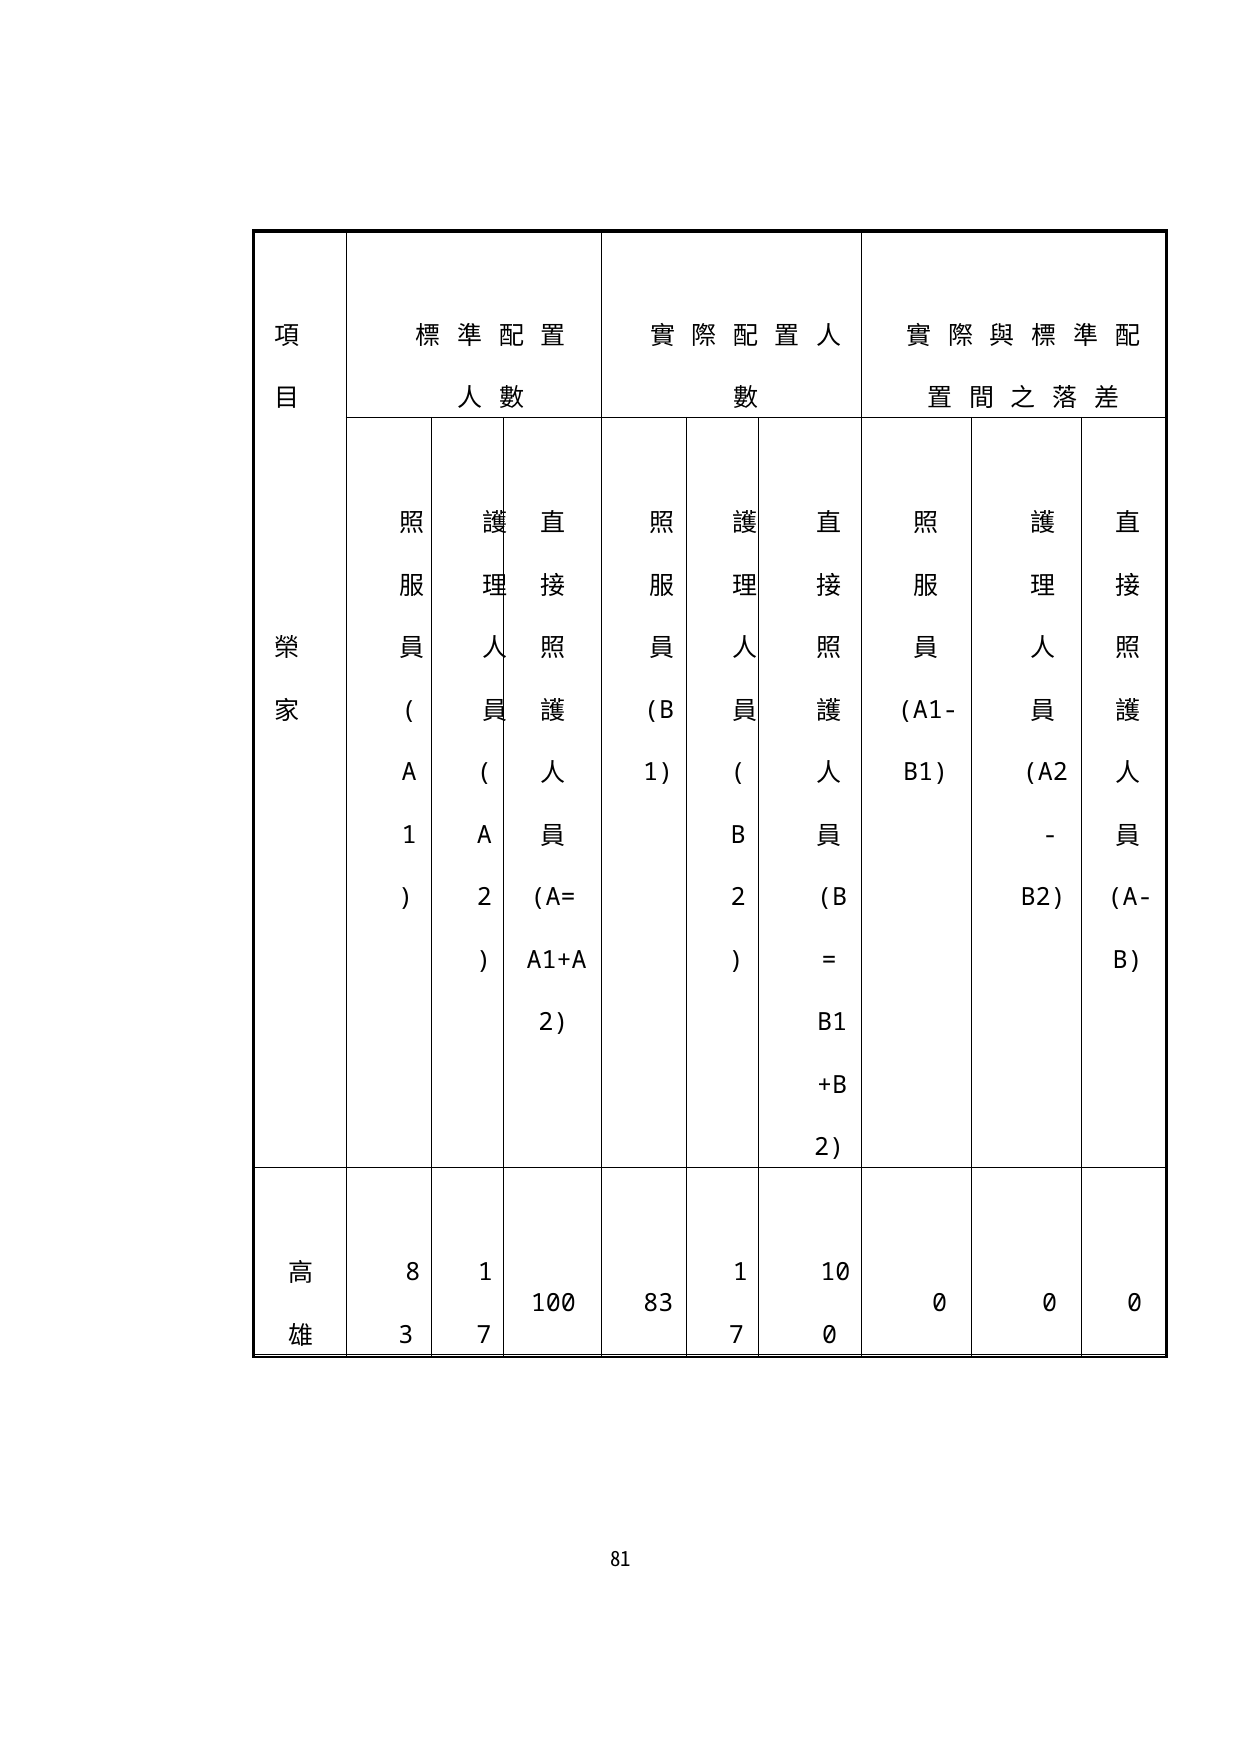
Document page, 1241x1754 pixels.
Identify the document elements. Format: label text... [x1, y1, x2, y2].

table_cell 0 [862, 1168, 971, 1354]
table_cell 100 [504, 1168, 601, 1354]
table_cell 0 [1082, 1168, 1165, 1354]
table_cell 護理人員 (B2) [687, 418, 758, 1167]
table_cell 高雄 [255, 1168, 346, 1354]
table_cell 護理 人員 (A2-B2) [972, 418, 1081, 1167]
table_cell 直接照護人員 (A-B) [1082, 418, 1165, 1167]
table_cell 17 [687, 1168, 758, 1354]
table_cell 17 [432, 1168, 503, 1354]
table_cell 照服員 (A1) [347, 418, 431, 1167]
table_cell 直接照護人員(A= A1+A2) [504, 418, 601, 1167]
table_header 項目 榮家 [255, 233, 346, 1167]
table_header 實際與標準配置間之落差 [862, 233, 1165, 417]
table_cell 照服員 (B1) [602, 418, 686, 1167]
table_cell 83 [602, 1168, 686, 1354]
table_header 實際配置人數 [602, 233, 861, 417]
table_cell 100 [759, 1168, 861, 1354]
table_cell 護理 人員 (A2) [432, 418, 503, 1167]
table_header 標準配置人數 [347, 233, 601, 417]
table_cell 0 [972, 1168, 1081, 1354]
table_cell 照服員 (A1-B1) [862, 418, 971, 1167]
table_cell 83 [347, 1168, 431, 1354]
table_cell 直接照護人員(B= B1+B2) [759, 418, 861, 1167]
